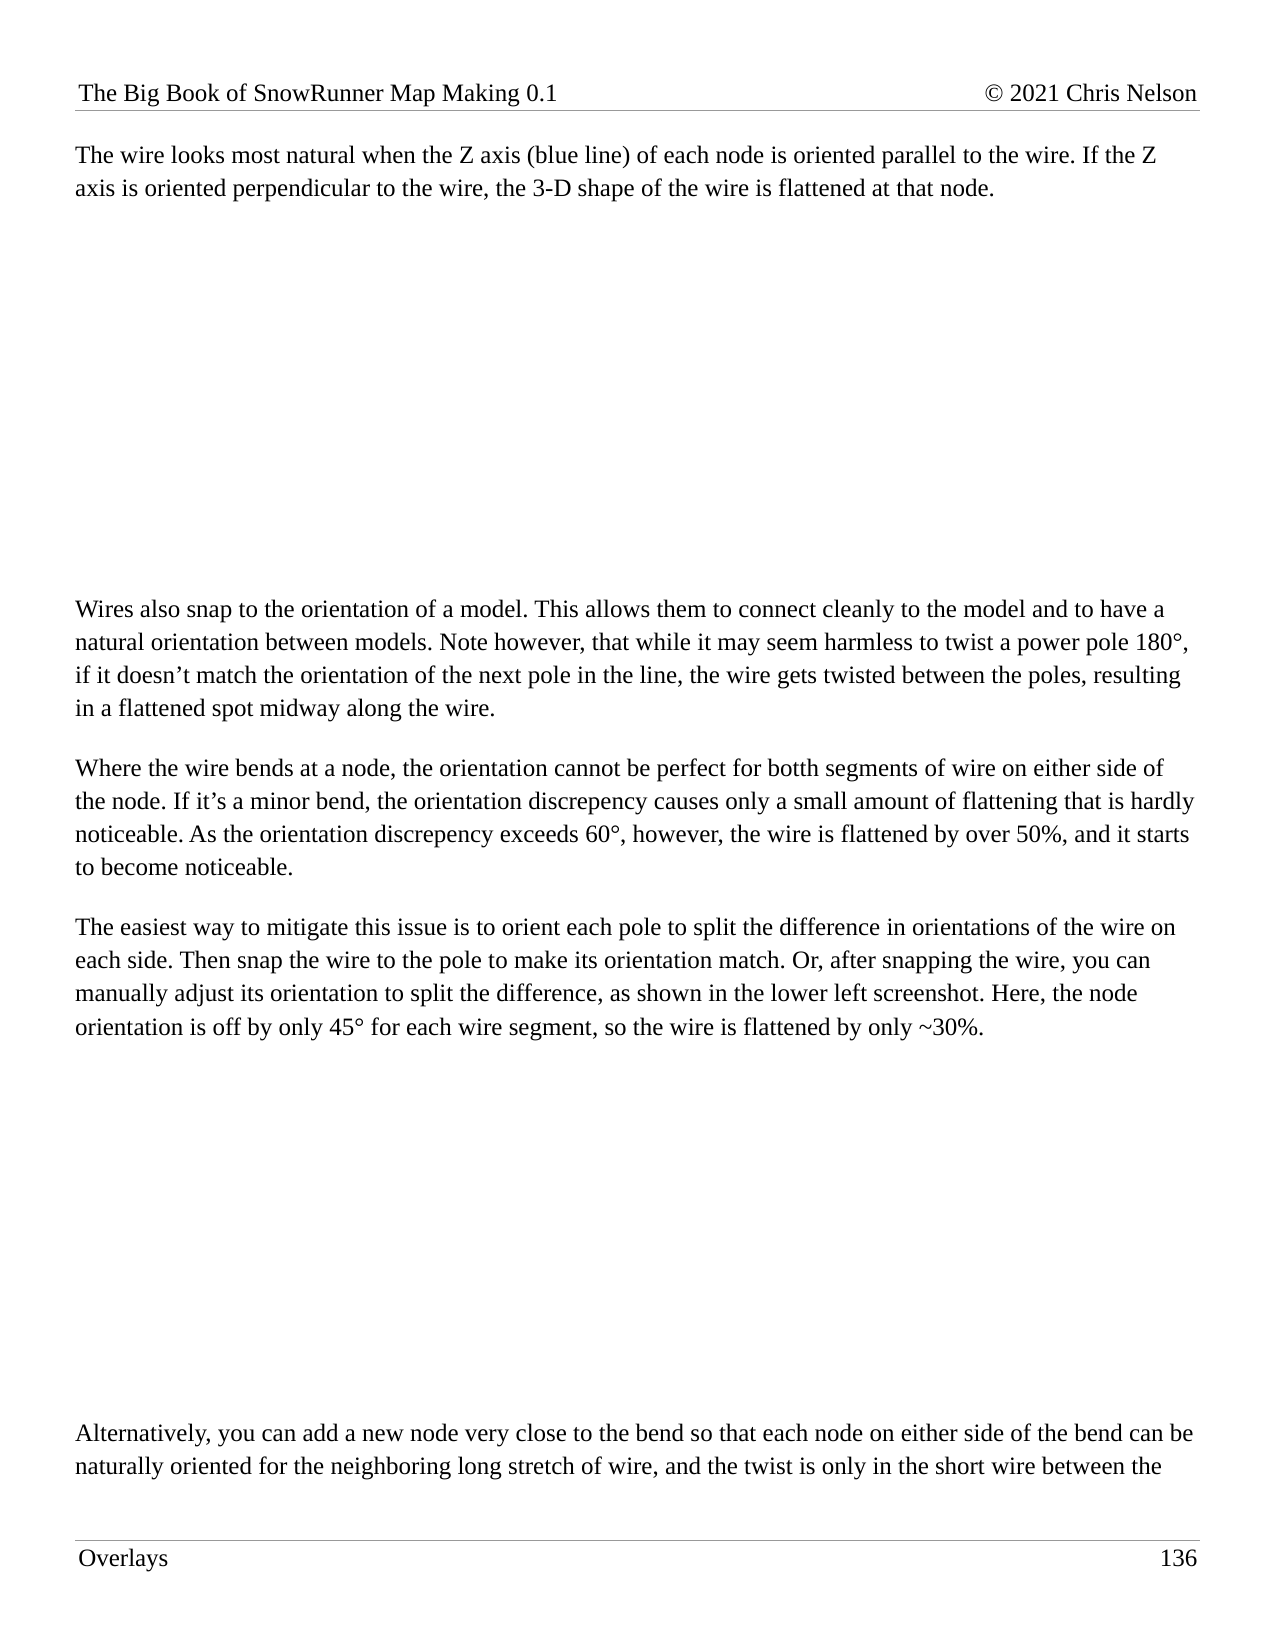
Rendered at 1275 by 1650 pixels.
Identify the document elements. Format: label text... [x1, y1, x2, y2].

text Where the wire bends at a node, the orientation cannot be perfect for botth segments of wire on either side of the node. If it’s a minor bend, the orientation discrepency causes only a small amount of flattening that is hardly noticeable. As the orientation discrepency exceeds 60°, however, the wire is flattened by over 50%, and it starts to become noticeable. [75, 753, 1200, 881]
text The easiest way to mitigate this issue is to orient each pole to split the difference in orientations of the wire on each side. Then snap the wire to the pole to make its orientation match. Or, after snapping the wire, you can manually adjust its orientation to split the difference, as shown in the lower left screenshot. Here, the node orientation is off by only 45° for each wire segment, so the wire is flattened by only ~30%. [75, 912, 1200, 1040]
text Wires also snap to the orientation of a model. This allows them to connect cleanly to the model and to have a natural orientation between models. Note however, that while it may seem harmless to twist a power pole 180°, if it doesn’t match the orientation of the next pole in the line, the wire gets twisted between the poles, resulting in a flattened spot midway along the wire. [75, 594, 1200, 722]
text The wire looks most natural when the Z axis (blue line) of each node is oriented parallel to the wire. If the Z axis is oriented perpendicular to the wire, the 3‑D shape of the wire is flattened at that node. [75, 140, 1200, 202]
text Alternatively, you can add a new node very close to the bend so that each node on either side of the bend can be naturally oriented for the neighboring long stretch of wire, and the twist is only in the short wire between the [75, 1418, 1200, 1480]
